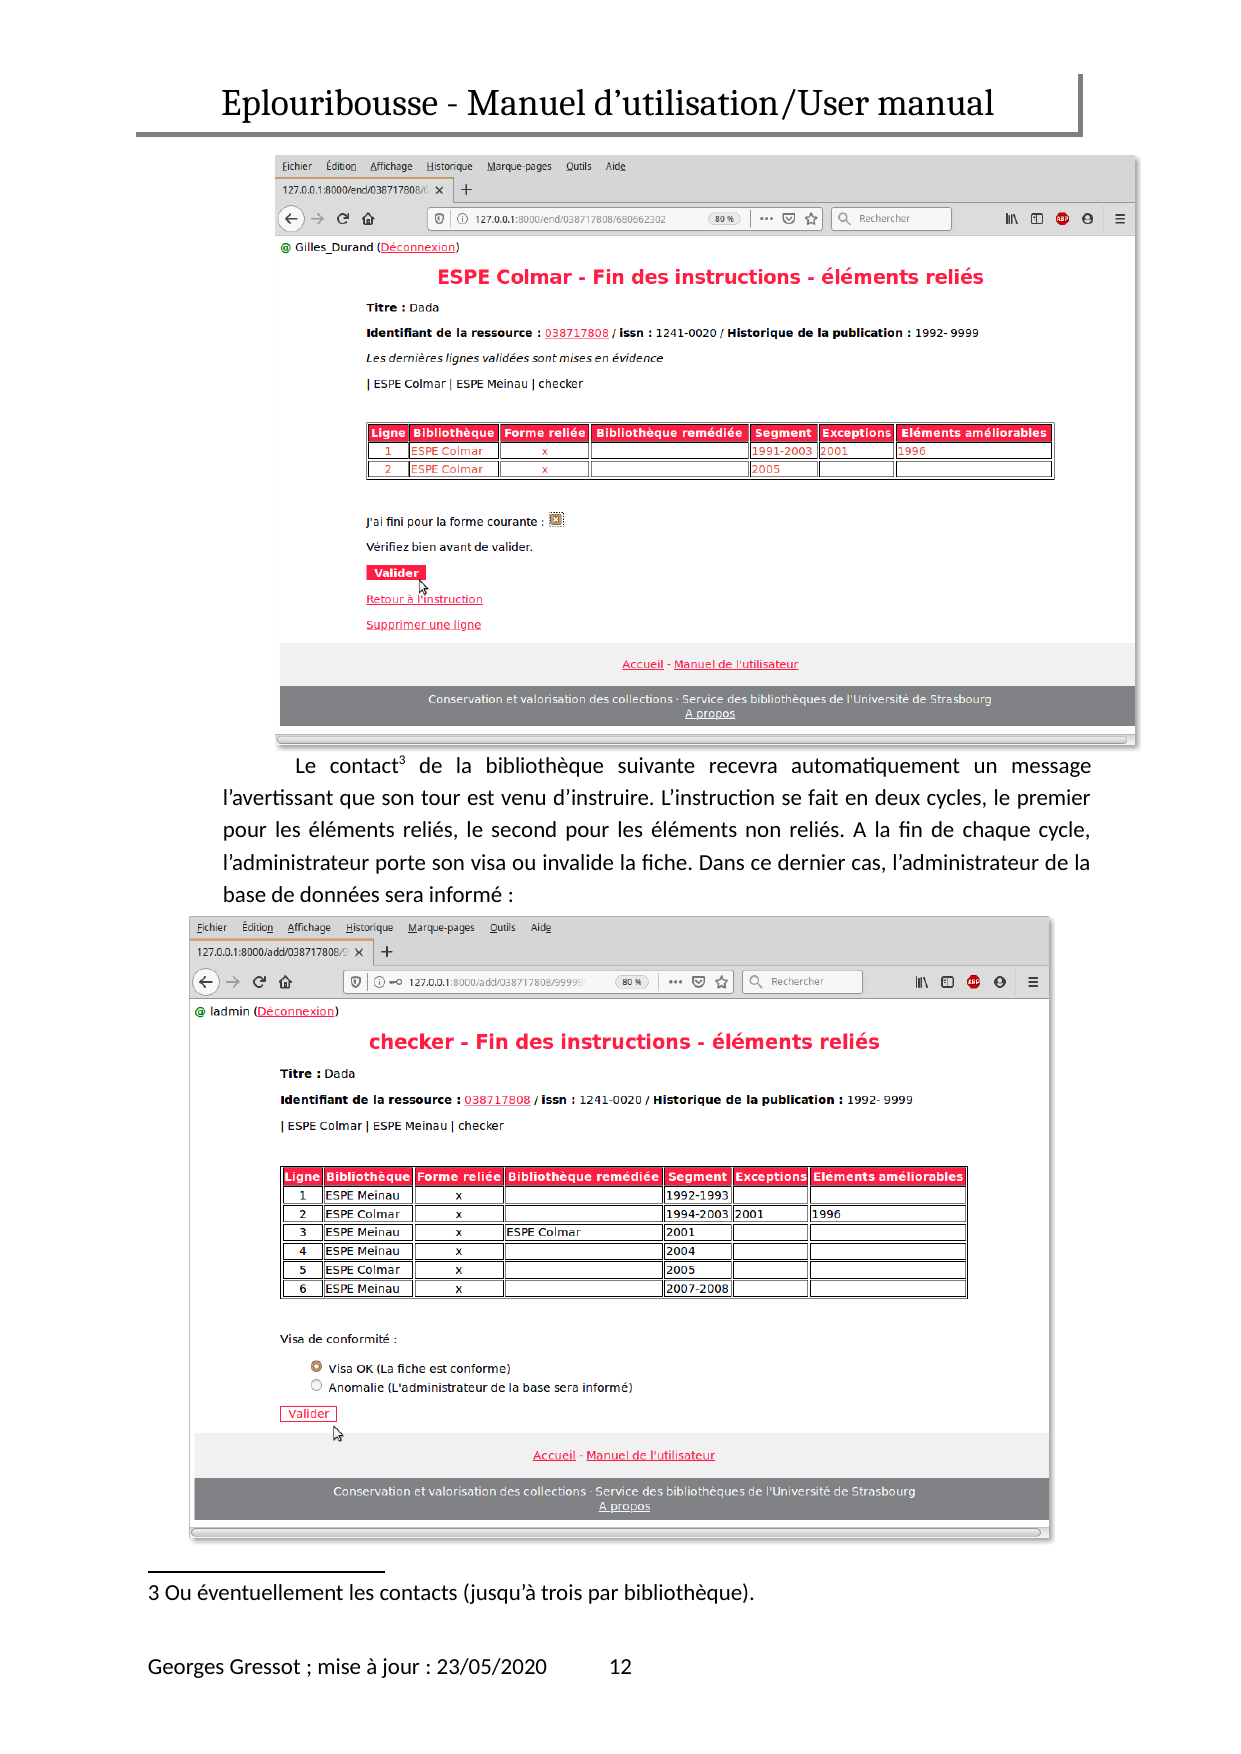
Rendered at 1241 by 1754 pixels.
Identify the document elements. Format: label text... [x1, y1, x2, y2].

list Le contact de la bibliothèque suivante recevra automatiquement un message l’avertissant que son tour est venu d’instruire. L’instruction se fait en deux cycles, le premier pour les éléments reliés, le second pour les éléments non reliés. A la fin de chaque cycle, l’administrateur porte son visa ou invalide la fiche. Dans ce dernier cas, l’administrateur de la base de données sera informé : [223, 752, 1093, 908]
text Ou éventuellement les contacts (jusqu’à trois par bibliothèque). [148, 1578, 1093, 1606]
picture [185, 912, 1055, 1545]
picture [271, 151, 1142, 752]
